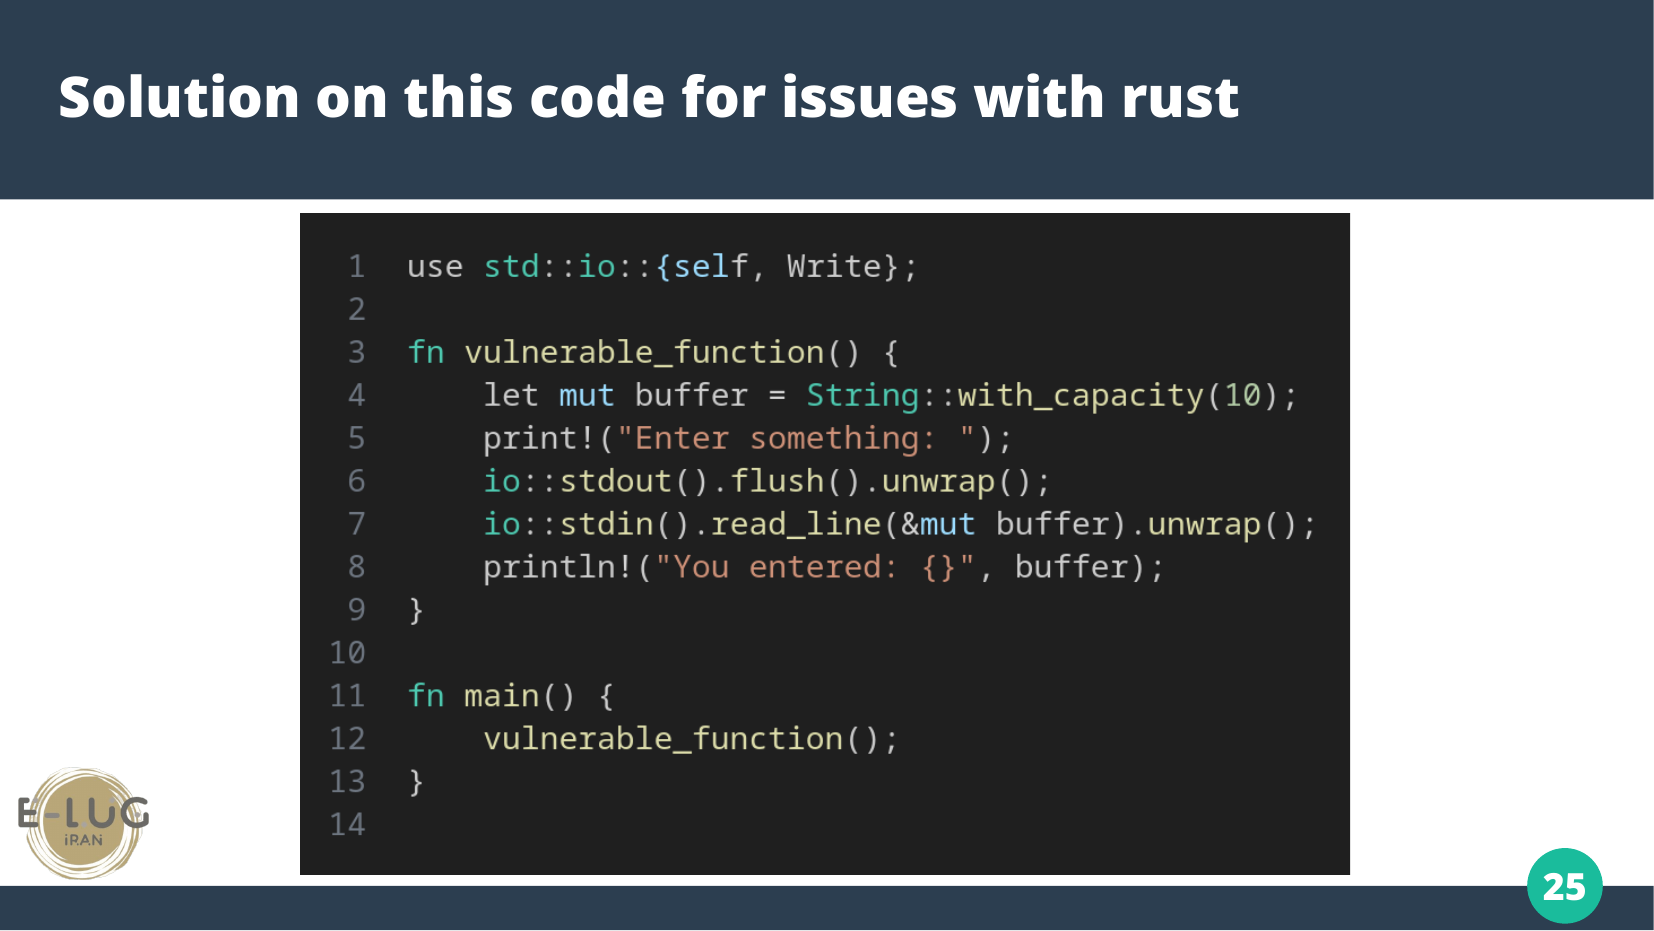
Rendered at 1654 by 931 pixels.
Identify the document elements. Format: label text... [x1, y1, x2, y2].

picture [300, 213, 1351, 875]
title Solution on this code for issues with rust [59, 37, 1595, 155]
picture [0, 749, 168, 901]
